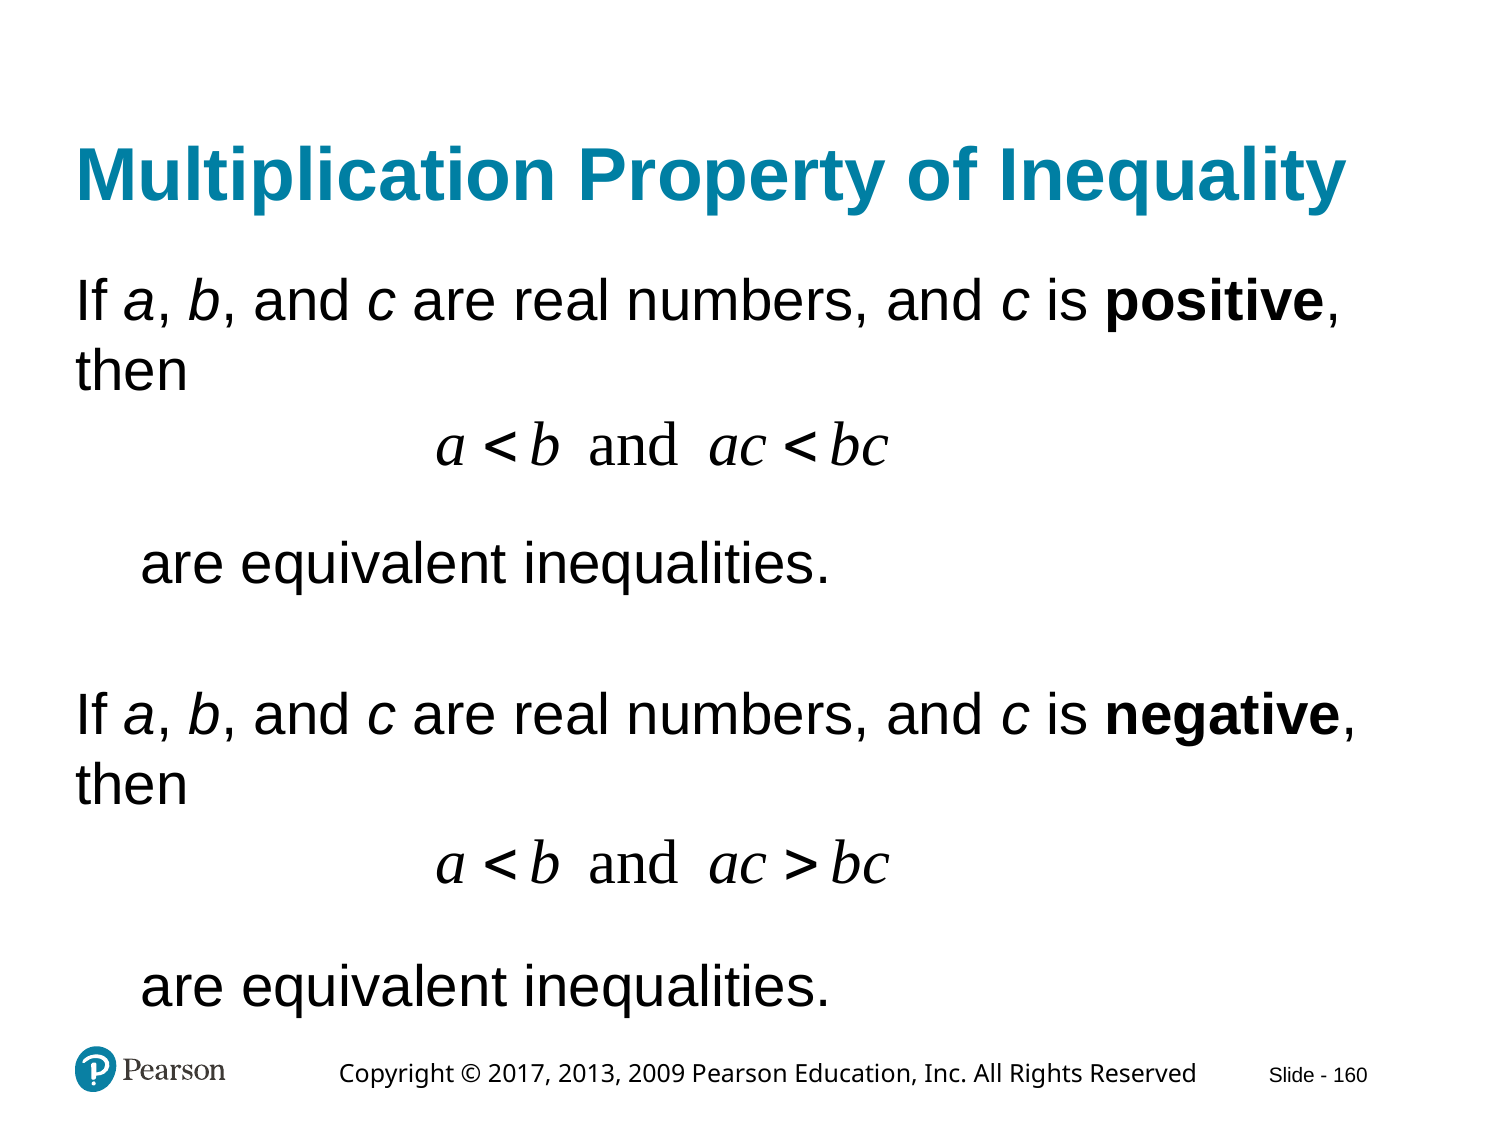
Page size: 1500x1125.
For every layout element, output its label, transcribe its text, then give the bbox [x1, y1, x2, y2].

list If a, b, and c are real numbers, and c is positive, then [75, 262, 1425, 400]
chart [431, 412, 894, 488]
chart [431, 830, 897, 906]
list are equivalent inequalities. [140, 525, 988, 605]
list If a, b, and c are real numbers, and c is negative, then [75, 676, 1425, 813]
title Multiplication Property of Inequality [75, 35, 1425, 216]
list are equivalent inequalities. [140, 947, 1426, 1025]
